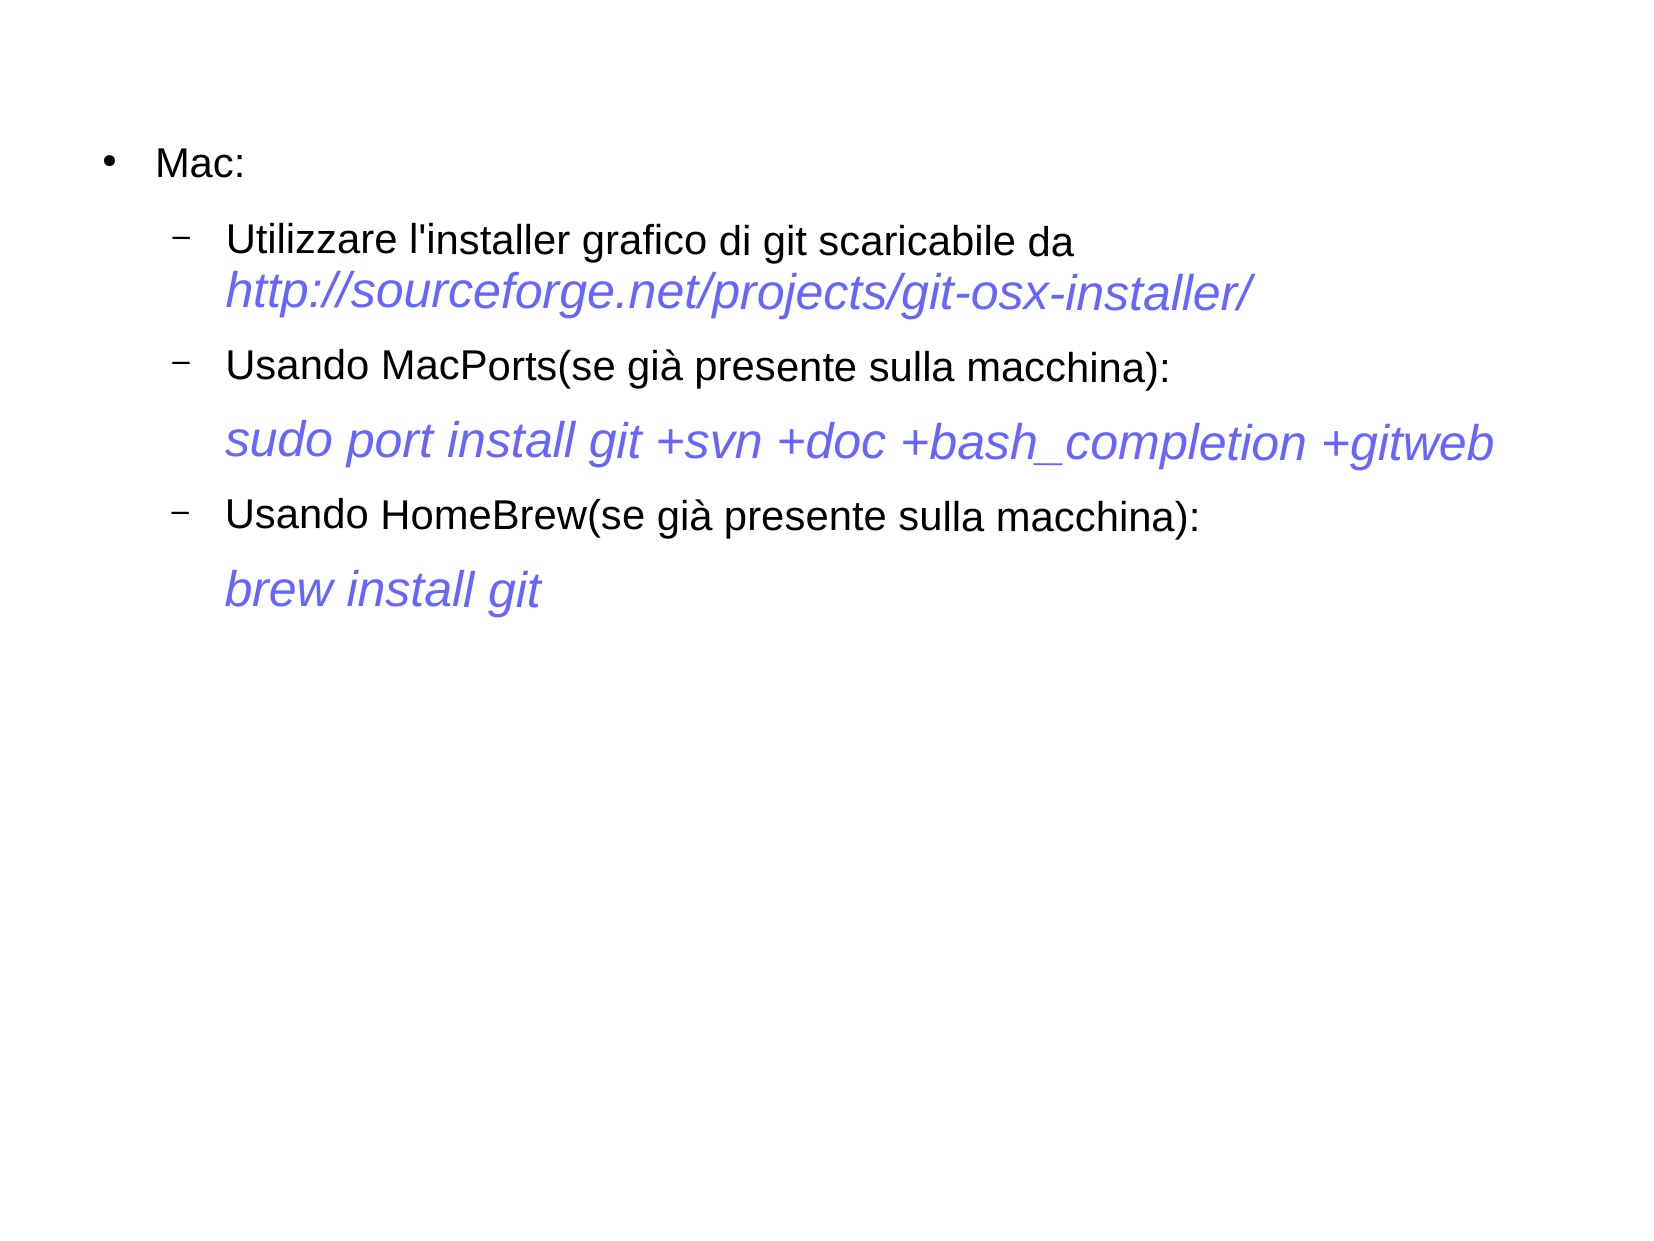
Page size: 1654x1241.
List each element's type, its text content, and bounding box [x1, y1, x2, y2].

list Mac: Utilizzare l'installer grafico di git scaricabile da http://sourceforge.net/projects/git-osx-installer/ Usando MacPorts(se già presente sulla macchina): sudo port install git +svn +doc +bash_completion +gitweb Usando HomeBrew(se già presente sulla macchina): brew install git [81, 139, 1573, 1013]
